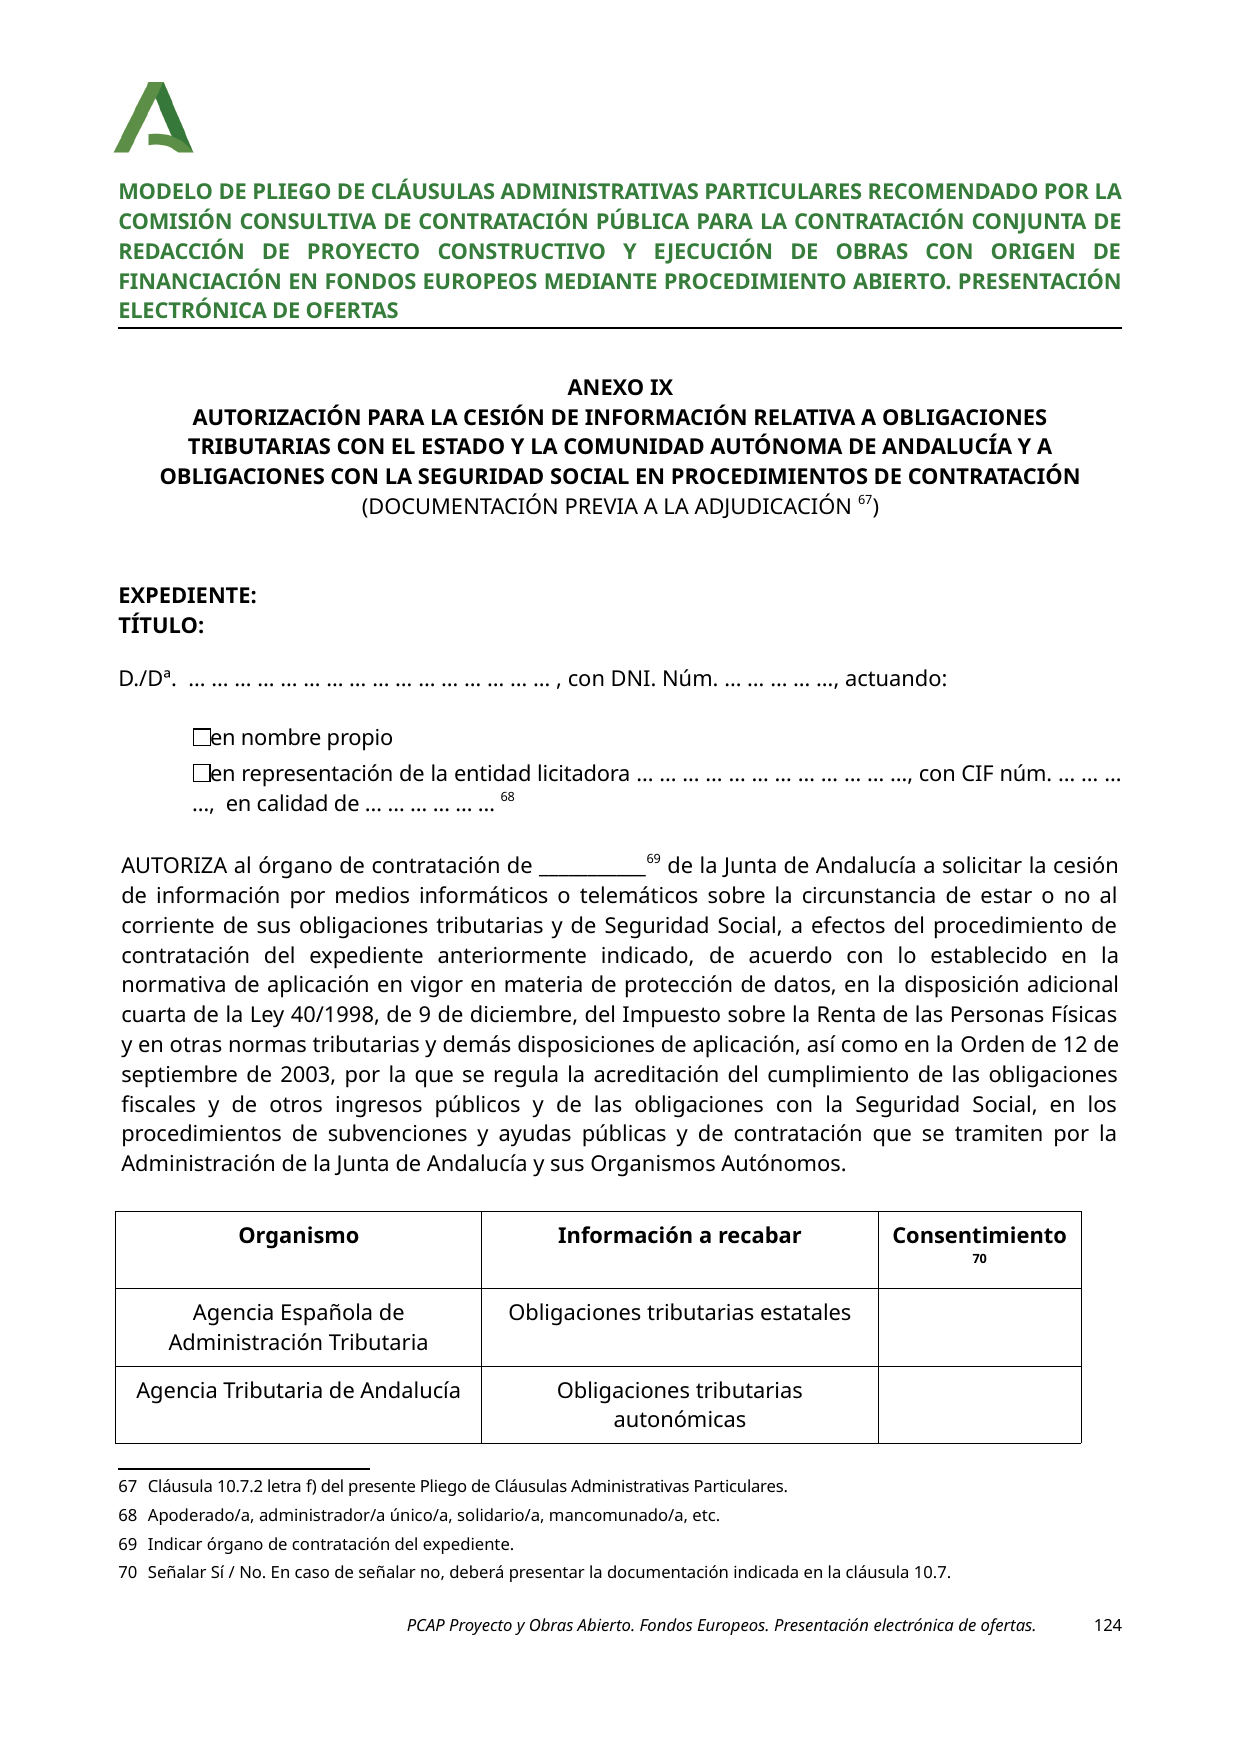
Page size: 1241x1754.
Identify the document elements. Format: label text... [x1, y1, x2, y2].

table_cell [879, 1289, 1081, 1366]
text TÍTULO: [118, 610, 1122, 640]
table_header Información a recabar [482, 1212, 878, 1288]
text en nombre propio [192, 722, 1122, 752]
picture [109, 77, 198, 157]
table_cell Obligaciones tributarias estatales [482, 1289, 878, 1366]
text EXPEDIENTE: [118, 580, 1122, 610]
text D./Dª. … … … … … … … … … … … … … … … … , con DNI. Núm. … … … … …, actuando: [118, 663, 1122, 692]
table_cell Agencia Española de Administración Tributaria [116, 1289, 481, 1366]
text MODELO DE PLIEGO DE CLÁUSULAS ADMINISTRATIVAS PARTICULARES RECOMENDADO POR LA COMISIÓN CONSULTIVA DE CONTRATACIÓN PÚBLICA PARA LA CONTRATACIÓN CONJUNTA DE REDACCIÓN DE PROYECTO CONSTRUCTIVO Y EJECUCIÓN DE OBRAS CON ORIGEN DE FINANCIACIÓN EN FONDOS EUROPEOS MEDIANTE PROCEDIMIENTO ABIERTO. PRESENTACIÓN ELECTRÓNICA DE OFERTAS [118, 176, 1122, 327]
table_cell [879, 1367, 1081, 1443]
text AUTORIZA al órgano de contratación de ___________ de la Junta de Andalucía a solicitar la cesión de información por medios informáticos o telemáticos sobre la circunstancia de estar o no al corriente de sus obligaciones tributarias y de Seguridad Social, a efectos del procedimiento de contratación del expediente anteriormente indicado, de acuerdo con lo establecido en la normativa de aplicación en vigor en materia de protección de datos, en la disposición adicional cuarta de la Ley 40/1998, de 9 de diciembre, del Impuesto sobre la Renta de las Personas Físicas y en otras normas tributarias y demás disposiciones de aplicación, así como en la Orden de 12 de septiembre de 2003, por la que se regula la acreditación del cumplimiento de las obligaciones fiscales y de otros ingresos públicos y de las obligaciones con la Seguridad Social, en los procedimientos de subvenciones y ayudas públicas y de contratación que se tramiten por la Administración de la Junta de Andalucía y sus Organismos Autónomos. [118, 847, 1122, 1178]
table_header Consentimiento [879, 1212, 1081, 1288]
text AUTORIZACIÓN PARA LA CESIÓN DE INFORMACIÓN RELATIVA A OBLIGACIONES TRIBUTARIAS CON EL ESTADO Y LA COMUNIDAD AUTÓNOMA DE ANDALUCÍA Y A OBLIGACIONES CON LA SEGURIDAD SOCIAL EN PROCEDIMIENTOS DE CONTRATACIÓN [118, 402, 1122, 491]
text ANEXO IX [118, 372, 1122, 402]
text Cláusula 10.7.2 letra f) del presente Pliego de Cláusulas Administrativas Particulares. [118, 1475, 1122, 1498]
table_cell Agencia Tributaria de Andalucía [116, 1367, 481, 1443]
text Apoderado/a, administrador/a único/a, solidario/a, mancomunado/a, etc. [118, 1504, 1122, 1526]
text Indicar órgano de contratación del expediente. [118, 1532, 1122, 1555]
table_cell Obligaciones tributarias autonómicas [482, 1367, 878, 1443]
table_header Organismo [116, 1212, 481, 1288]
text (DOCUMENTACIÓN PREVIA A LA ADJUDICACIÓN ) [118, 491, 1122, 521]
text en representación de la entidad licitadora … … … … … … … … … … … …, con CIF núm. … … … …, en calidad de … … … … … … [192, 758, 1122, 818]
